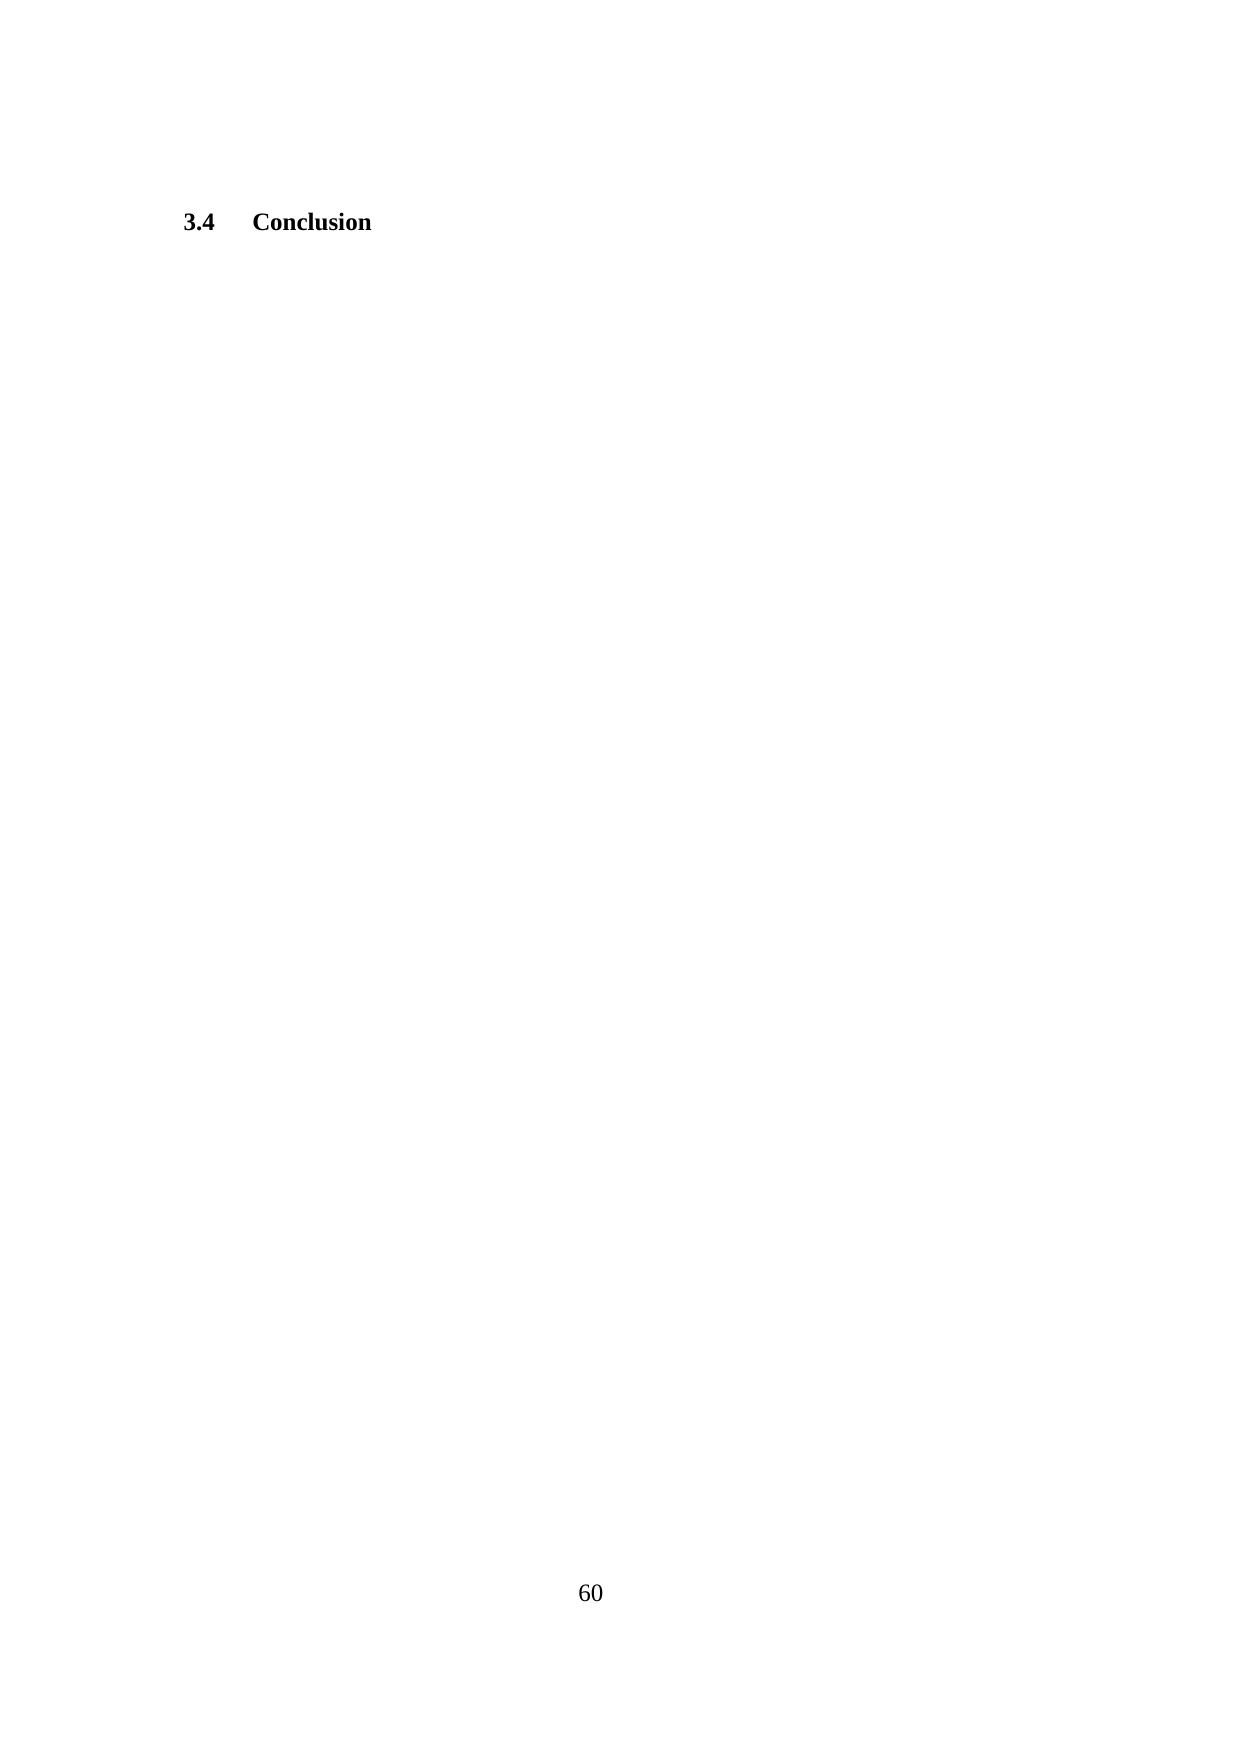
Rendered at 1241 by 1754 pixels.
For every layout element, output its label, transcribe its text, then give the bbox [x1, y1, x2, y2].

subtitle Conclusion [177, 207, 1004, 236]
